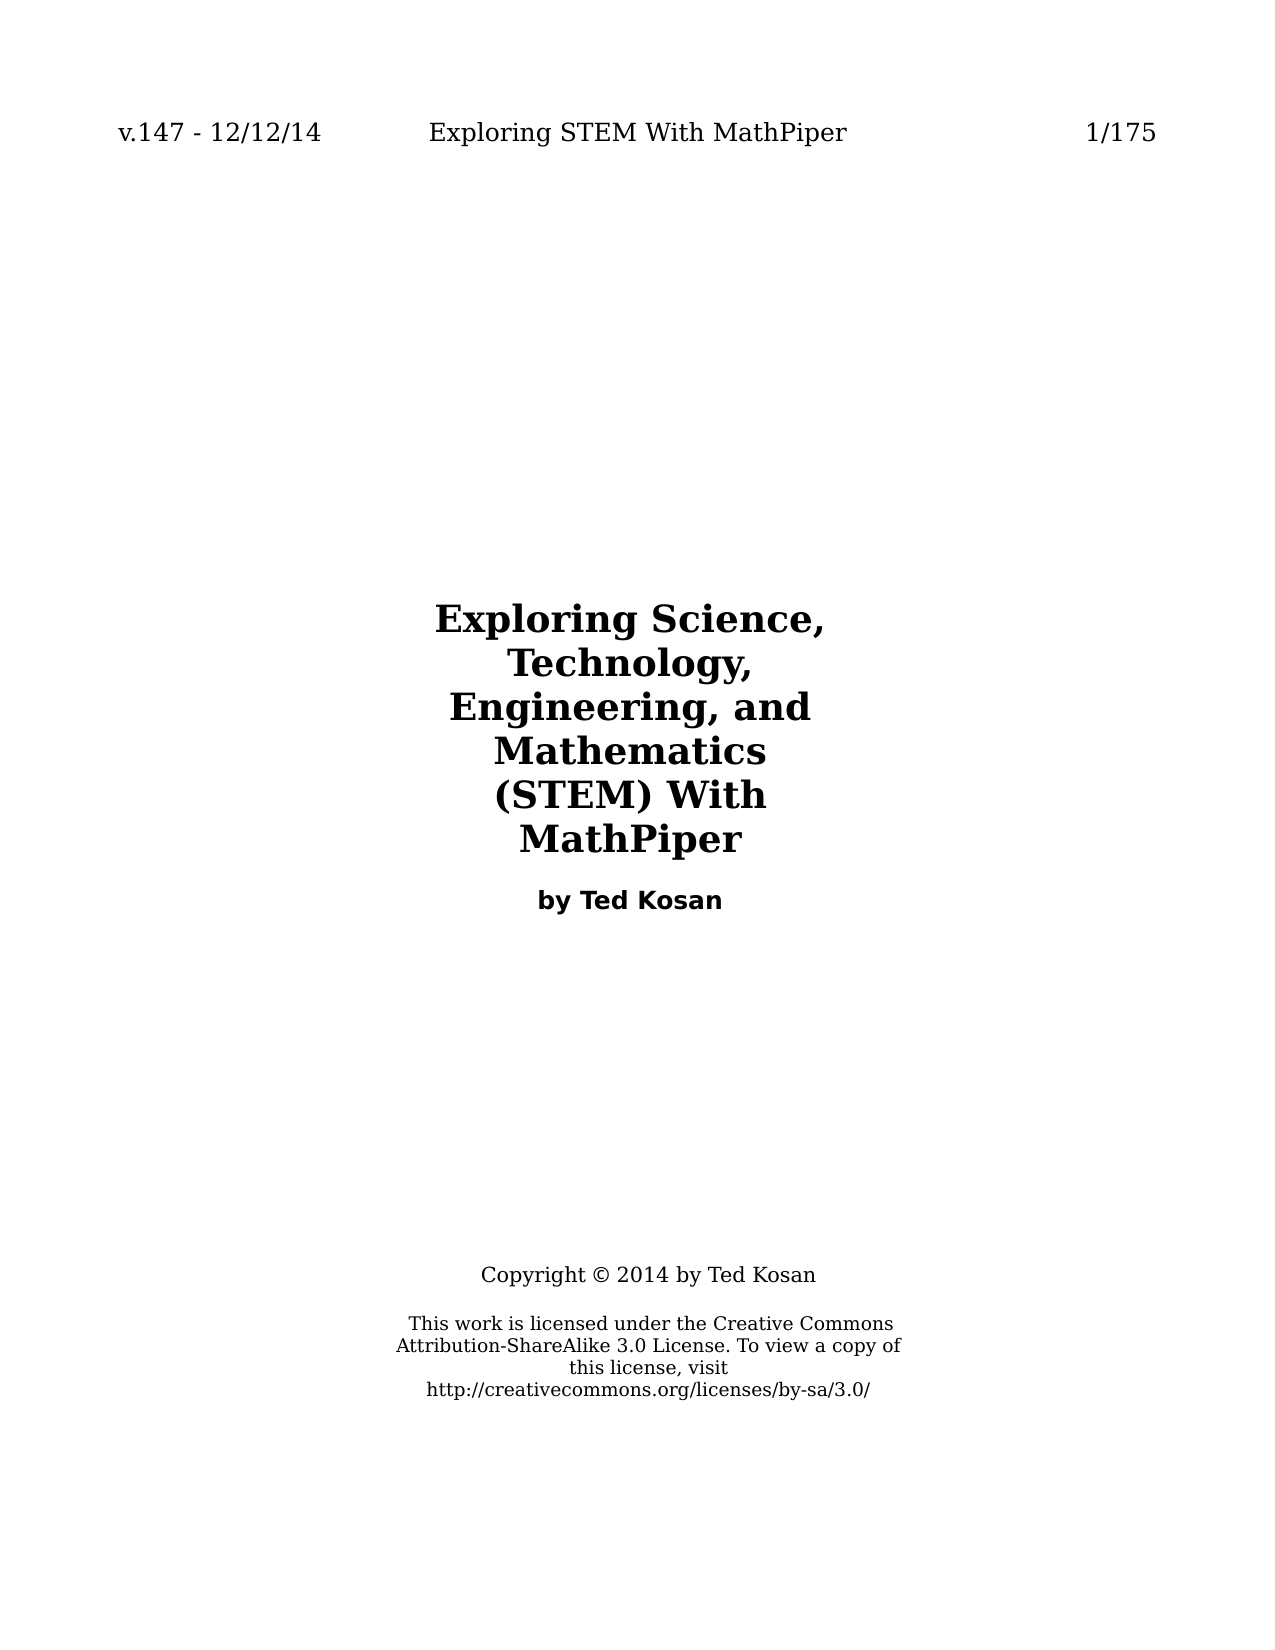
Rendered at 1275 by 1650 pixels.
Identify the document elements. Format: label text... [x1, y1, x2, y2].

text Copyright © 2014 by Ted Kosan [382, 1260, 915, 1289]
text This work is licensed under the Creative Commons Attribution-ShareAlike 3.0 License. To view a copy of this license, visit http://creativecommons.org/licenses/by-sa/3.0/ [382, 1313, 915, 1401]
text Exploring Science, Technology, Engineering, and Mathematics (STEM) With MathPiper [427, 597, 832, 862]
text by Ted Kosan [427, 887, 832, 916]
